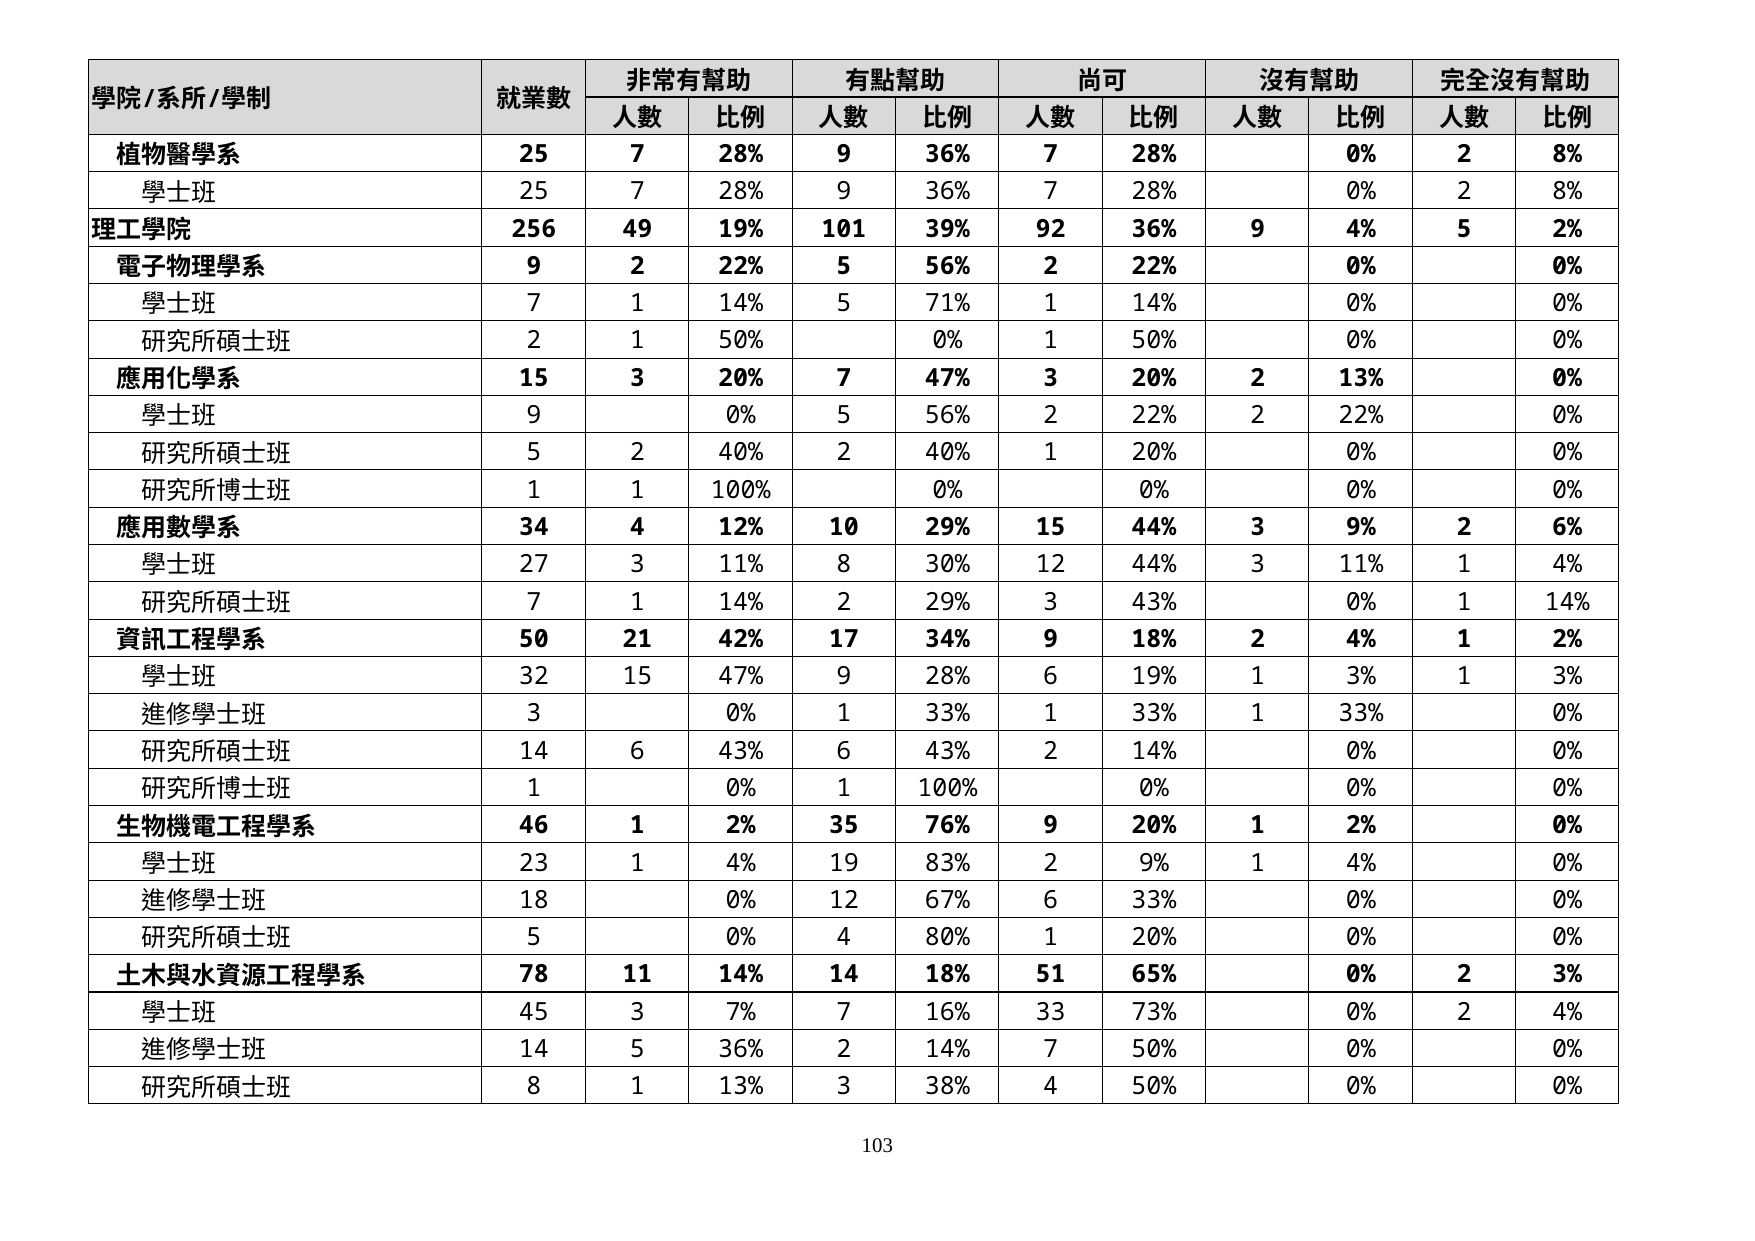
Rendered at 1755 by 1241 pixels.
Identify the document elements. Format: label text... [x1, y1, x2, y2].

table_cell 21 [586, 620, 688, 656]
table_cell 3% [1309, 657, 1412, 693]
table_cell [1413, 321, 1515, 357]
table_cell 9 [793, 657, 895, 693]
table_cell 30% [896, 545, 998, 581]
table_cell 0% [1516, 731, 1618, 768]
table_cell 0% [1309, 284, 1412, 320]
table_cell 研究所碩士班 [89, 1067, 481, 1103]
table_cell 100% [896, 769, 998, 805]
table_cell 人數 [586, 98, 688, 134]
table_cell 0% [689, 769, 792, 805]
table_cell 9 [999, 620, 1102, 656]
table_cell 50% [1103, 1067, 1205, 1103]
table_cell [1206, 955, 1308, 991]
table_cell 0% [689, 694, 792, 730]
table_cell 2 [999, 731, 1102, 768]
table_cell 研究所碩士班 [89, 582, 481, 618]
table_cell [1413, 247, 1515, 283]
table_cell 36% [689, 1030, 792, 1066]
table_cell 51 [999, 955, 1102, 991]
table_cell 4% [1309, 843, 1412, 879]
table_cell [586, 396, 688, 432]
table_cell 4% [1516, 993, 1618, 1029]
table_cell 3 [793, 1067, 895, 1103]
table_cell 2 [999, 843, 1102, 879]
table_cell 14% [689, 582, 792, 618]
table_cell [1206, 172, 1308, 208]
table_cell 33% [896, 694, 998, 730]
table_cell 34 [482, 508, 585, 544]
table_cell [999, 470, 1102, 507]
table_cell 56% [896, 396, 998, 432]
table_cell [1206, 1030, 1308, 1066]
table_cell 14% [1103, 284, 1205, 320]
table_cell 5 [1413, 209, 1515, 246]
table_cell [1413, 433, 1515, 469]
table_cell 20% [1103, 806, 1205, 842]
table_cell 人數 [999, 98, 1102, 134]
table_header 非常有幫助 [586, 60, 792, 96]
table_cell [793, 470, 895, 507]
table_cell [793, 321, 895, 357]
table_cell 46 [482, 806, 585, 842]
table_cell [586, 769, 688, 805]
table_cell [1206, 769, 1308, 805]
table_cell 2 [586, 247, 688, 283]
table_cell 22% [1309, 396, 1412, 432]
table_cell 1 [1413, 545, 1515, 581]
table_cell 9% [1103, 843, 1205, 879]
table_cell 19% [1103, 657, 1205, 693]
table_cell 17 [793, 620, 895, 656]
table_cell 0% [896, 470, 998, 507]
table_cell [586, 694, 688, 730]
table_cell 0% [1309, 1030, 1412, 1066]
table_cell 20% [1103, 433, 1205, 469]
table_cell 4% [1309, 209, 1412, 246]
table_cell 23 [482, 843, 585, 879]
table_cell 2% [1309, 806, 1412, 842]
table_cell 4 [793, 918, 895, 954]
table_cell 14% [1516, 582, 1618, 618]
table_cell 0% [1309, 470, 1412, 507]
table_cell 1 [586, 582, 688, 618]
table_cell 6 [999, 881, 1102, 917]
table_cell 28% [689, 135, 792, 171]
table_cell 67% [896, 881, 998, 917]
table_cell 7 [999, 1030, 1102, 1066]
table_cell 0% [1516, 433, 1618, 469]
table_cell 34% [896, 620, 998, 656]
table_cell 比例 [1516, 98, 1618, 134]
table_cell [1413, 881, 1515, 917]
table_cell 33 [999, 993, 1102, 1029]
table_cell 0% [1516, 694, 1618, 730]
table_cell 植物醫學系 [89, 135, 481, 171]
table_cell 研究所碩士班 [89, 321, 481, 357]
table_cell 9% [1309, 508, 1412, 544]
table_cell [1206, 731, 1308, 768]
table_cell 1 [999, 284, 1102, 320]
table_cell 6 [793, 731, 895, 768]
table_cell 4% [1516, 545, 1618, 581]
table_cell 8 [793, 545, 895, 581]
table_cell 15 [482, 359, 585, 395]
table_cell [1413, 284, 1515, 320]
table_cell 應用化學系 [89, 359, 481, 395]
table_cell 0% [896, 321, 998, 357]
table_cell 3% [1516, 955, 1618, 991]
table_cell [1206, 135, 1308, 171]
table_cell 50% [1103, 1030, 1205, 1066]
table_cell 0% [689, 396, 792, 432]
table_cell 1 [1413, 582, 1515, 618]
table_cell [1206, 284, 1308, 320]
table_cell 73% [1103, 993, 1205, 1029]
table_cell 0% [1103, 769, 1205, 805]
table_cell 2 [793, 433, 895, 469]
table_cell 資訊工程學系 [89, 620, 481, 656]
table_cell 0% [1516, 1067, 1618, 1103]
table_cell [1413, 1067, 1515, 1103]
table_cell 28% [1103, 135, 1205, 171]
table_cell 0% [689, 881, 792, 917]
table_cell 36% [896, 135, 998, 171]
table_cell 1 [999, 321, 1102, 357]
table_cell 20% [1103, 359, 1205, 395]
table_cell 人數 [1206, 98, 1308, 134]
table_cell 3 [482, 694, 585, 730]
table_cell 100% [689, 470, 792, 507]
table_cell 3 [1206, 545, 1308, 581]
table_cell 18% [896, 955, 998, 991]
table_cell 7 [482, 284, 585, 320]
table_cell 14% [1103, 731, 1205, 768]
table_cell 研究所碩士班 [89, 433, 481, 469]
table_cell 42% [689, 620, 792, 656]
table_cell 45 [482, 993, 585, 1029]
table_cell [1206, 247, 1308, 283]
table_cell 47% [896, 359, 998, 395]
table_cell 2 [1206, 359, 1308, 395]
table_cell 0% [1103, 470, 1205, 507]
table_cell 9 [793, 172, 895, 208]
table_cell 49 [586, 209, 688, 246]
table_cell 比例 [1309, 98, 1412, 134]
table_cell 76% [896, 806, 998, 842]
table_header 尚可 [999, 60, 1205, 96]
table_cell 50% [1103, 321, 1205, 357]
table_cell 2% [689, 806, 792, 842]
table_cell [1206, 881, 1308, 917]
table_cell 0% [1309, 135, 1412, 171]
table_cell 0% [1309, 769, 1412, 805]
table_cell 0% [1309, 582, 1412, 618]
table_cell 8% [1516, 135, 1618, 171]
table_cell 47% [689, 657, 792, 693]
table_cell 0% [1309, 918, 1412, 954]
table_cell 3% [1516, 657, 1618, 693]
table_cell 1 [482, 470, 585, 507]
table_cell 0% [1309, 321, 1412, 357]
table_cell 3 [1206, 508, 1308, 544]
table_cell 11% [689, 545, 792, 581]
table_cell 進修學士班 [89, 1030, 481, 1066]
table_cell 8% [1516, 172, 1618, 208]
table_cell 11% [1309, 545, 1412, 581]
table_cell [1413, 731, 1515, 768]
table_cell 256 [482, 209, 585, 246]
table_cell 20% [689, 359, 792, 395]
table_cell 土木與水資源工程學系 [89, 955, 481, 991]
table_cell 2 [1206, 620, 1308, 656]
table_cell 學士班 [89, 396, 481, 432]
table_cell 36% [1103, 209, 1205, 246]
table_cell 1 [1206, 694, 1308, 730]
table_cell 6% [1516, 508, 1618, 544]
table_cell 1 [1206, 657, 1308, 693]
table_cell 3 [586, 545, 688, 581]
table_cell 學士班 [89, 545, 481, 581]
table_cell 0% [689, 918, 792, 954]
table_cell 2% [1516, 620, 1618, 656]
table_cell 7 [793, 993, 895, 1029]
table_cell 0% [1516, 247, 1618, 283]
table_cell 22% [1103, 396, 1205, 432]
table_cell 92 [999, 209, 1102, 246]
table_cell 38% [896, 1067, 998, 1103]
table_cell 83% [896, 843, 998, 879]
table_cell 50 [482, 620, 585, 656]
table_cell 43% [1103, 582, 1205, 618]
table_cell 0% [1309, 247, 1412, 283]
table_cell 1 [586, 843, 688, 879]
table_cell 14 [482, 1030, 585, 1066]
table_cell [1206, 582, 1308, 618]
table_cell [1206, 470, 1308, 507]
table_cell [1206, 918, 1308, 954]
table_cell 1 [999, 918, 1102, 954]
table_cell 5 [586, 1030, 688, 1066]
table_cell 7 [999, 135, 1102, 171]
table_cell 0% [1516, 881, 1618, 917]
table_cell 18 [482, 881, 585, 917]
table_cell 8 [482, 1067, 585, 1103]
table_cell [1206, 321, 1308, 357]
table_cell 學士班 [89, 843, 481, 879]
table_header 沒有幫助 [1206, 60, 1412, 96]
table_cell 19 [793, 843, 895, 879]
table_cell 應用數學系 [89, 508, 481, 544]
table_cell 44% [1103, 545, 1205, 581]
table_cell 28% [896, 657, 998, 693]
table_cell 65% [1103, 955, 1205, 991]
table_cell 56% [896, 247, 998, 283]
table_cell 22% [1103, 247, 1205, 283]
table_cell 12 [999, 545, 1102, 581]
table_header 就業數 [482, 60, 585, 134]
table_cell 研究所博士班 [89, 470, 481, 507]
table_cell 2 [1413, 135, 1515, 171]
table_cell [586, 918, 688, 954]
table_cell [1206, 1067, 1308, 1103]
table_cell 1 [1206, 843, 1308, 879]
table_cell 2 [586, 433, 688, 469]
table_cell 14% [896, 1030, 998, 1066]
table_cell 33% [1309, 694, 1412, 730]
table_cell 1 [1413, 620, 1515, 656]
table_cell 11 [586, 955, 688, 991]
table_cell 18% [1103, 620, 1205, 656]
table_cell 4 [999, 1067, 1102, 1103]
table_cell 36% [896, 172, 998, 208]
table_cell 50% [689, 321, 792, 357]
table_cell 4% [689, 843, 792, 879]
table_cell 0% [1516, 769, 1618, 805]
table_cell 1 [482, 769, 585, 805]
table_cell 7 [586, 172, 688, 208]
table_cell 14 [482, 731, 585, 768]
table_cell 29% [896, 508, 998, 544]
table_cell 12% [689, 508, 792, 544]
table_cell 33% [1103, 694, 1205, 730]
table_cell 7 [999, 172, 1102, 208]
table_cell [586, 881, 688, 917]
table_cell 比例 [689, 98, 792, 134]
table_cell 14% [689, 955, 792, 991]
table_cell 6 [999, 657, 1102, 693]
table_cell 2 [1413, 508, 1515, 544]
table_cell 0% [1516, 359, 1618, 395]
table_cell 43% [896, 731, 998, 768]
table_cell 5 [793, 247, 895, 283]
table_cell 5 [482, 918, 585, 954]
table_header 有點幫助 [793, 60, 998, 96]
table_cell 9 [1206, 209, 1308, 246]
table_cell 5 [482, 433, 585, 469]
table_cell 0% [1309, 955, 1412, 991]
table_cell 進修學士班 [89, 694, 481, 730]
table_cell 13% [1309, 359, 1412, 395]
table_cell [1413, 359, 1515, 395]
table_cell 7 [793, 359, 895, 395]
table_cell 3 [586, 993, 688, 1029]
table_cell 9 [999, 806, 1102, 842]
table_header 學院/系所/學制 [89, 60, 481, 134]
table_cell 39% [896, 209, 998, 246]
table_cell 1 [1413, 657, 1515, 693]
table_cell 35 [793, 806, 895, 842]
table_cell 78 [482, 955, 585, 991]
table_cell 1 [999, 694, 1102, 730]
table_cell 0% [1516, 396, 1618, 432]
table_cell 1 [1206, 806, 1308, 842]
table_cell 25 [482, 135, 585, 171]
table_cell 9 [482, 247, 585, 283]
table_cell 1 [793, 694, 895, 730]
table_cell 學士班 [89, 657, 481, 693]
table_cell 研究所碩士班 [89, 918, 481, 954]
table_cell 7 [586, 135, 688, 171]
table_cell 2 [1413, 172, 1515, 208]
table_cell 0% [1309, 881, 1412, 917]
table_cell 33% [1103, 881, 1205, 917]
table_cell 0% [1516, 1030, 1618, 1066]
table_cell 22% [689, 247, 792, 283]
table_cell 0% [1516, 321, 1618, 357]
table_cell [1413, 470, 1515, 507]
table_cell 6 [586, 731, 688, 768]
table_cell 12 [793, 881, 895, 917]
table_cell 2 [1413, 993, 1515, 1029]
table_cell 2 [793, 1030, 895, 1066]
table_cell 15 [999, 508, 1102, 544]
table_cell [1413, 396, 1515, 432]
table_cell 0% [1516, 843, 1618, 879]
table_cell 1 [586, 1067, 688, 1103]
table_cell [1413, 1030, 1515, 1066]
table_cell 2 [999, 247, 1102, 283]
table_cell 4% [1309, 620, 1412, 656]
table_cell 0% [1516, 284, 1618, 320]
table_cell [1413, 918, 1515, 954]
table_header 完全沒有幫助 [1413, 60, 1618, 96]
table_cell 27 [482, 545, 585, 581]
table_cell 1 [586, 321, 688, 357]
table_cell 理工學院 [89, 209, 481, 246]
table_cell 28% [1103, 172, 1205, 208]
table_cell 研究所碩士班 [89, 731, 481, 768]
table_cell 25 [482, 172, 585, 208]
table_cell 32 [482, 657, 585, 693]
table_cell [1206, 433, 1308, 469]
table_cell 20% [1103, 918, 1205, 954]
table_cell 29% [896, 582, 998, 618]
table_cell 71% [896, 284, 998, 320]
table_cell 生物機電工程學系 [89, 806, 481, 842]
table_cell 學士班 [89, 284, 481, 320]
table_cell 44% [1103, 508, 1205, 544]
table_cell 2 [1206, 396, 1308, 432]
table_cell 0% [1516, 918, 1618, 954]
table_cell 7 [482, 582, 585, 618]
table_cell 研究所博士班 [89, 769, 481, 805]
table_cell 9 [793, 135, 895, 171]
table_cell 比例 [1103, 98, 1205, 134]
table_cell 0% [1309, 993, 1412, 1029]
table_cell 0% [1309, 1067, 1412, 1103]
table_cell 0% [1516, 806, 1618, 842]
table_cell 2 [999, 396, 1102, 432]
table_cell 2 [793, 582, 895, 618]
table_cell 2% [1516, 209, 1618, 246]
table_cell 3 [586, 359, 688, 395]
table_cell 4 [586, 508, 688, 544]
table_cell 28% [689, 172, 792, 208]
table_cell 9 [482, 396, 585, 432]
table_cell 80% [896, 918, 998, 954]
table_cell [1413, 806, 1515, 842]
table_cell 14 [793, 955, 895, 991]
table_cell 101 [793, 209, 895, 246]
table_cell [1413, 694, 1515, 730]
table_cell 15 [586, 657, 688, 693]
table_cell 43% [689, 731, 792, 768]
table_cell [1413, 769, 1515, 805]
table_cell 5 [793, 284, 895, 320]
table_cell [999, 769, 1102, 805]
table_cell 10 [793, 508, 895, 544]
table_cell 人數 [1413, 98, 1515, 134]
table_cell 0% [1309, 172, 1412, 208]
table_cell 0% [1309, 731, 1412, 768]
table_cell 2 [482, 321, 585, 357]
table_cell 學士班 [89, 993, 481, 1029]
table_cell 13% [689, 1067, 792, 1103]
table_cell 2 [1413, 955, 1515, 991]
table_cell 1 [793, 769, 895, 805]
table_cell 16% [896, 993, 998, 1029]
table_cell 14% [689, 284, 792, 320]
table_cell 7% [689, 993, 792, 1029]
table_cell [1206, 993, 1308, 1029]
table_cell 比例 [896, 98, 998, 134]
table_cell 0% [1516, 470, 1618, 507]
table_cell 40% [896, 433, 998, 469]
table_cell 進修學士班 [89, 881, 481, 917]
table_cell 1 [586, 806, 688, 842]
table_cell 5 [793, 396, 895, 432]
table_cell [1413, 843, 1515, 879]
table_cell 1 [999, 433, 1102, 469]
table_cell 19% [689, 209, 792, 246]
table_cell 人數 [793, 98, 895, 134]
table_cell 3 [999, 582, 1102, 618]
table_cell 1 [586, 284, 688, 320]
table_cell 3 [999, 359, 1102, 395]
table_cell 電子物理學系 [89, 247, 481, 283]
table_cell 40% [689, 433, 792, 469]
table_cell 1 [586, 470, 688, 507]
table_cell 0% [1309, 433, 1412, 469]
table_cell 學士班 [89, 172, 481, 208]
